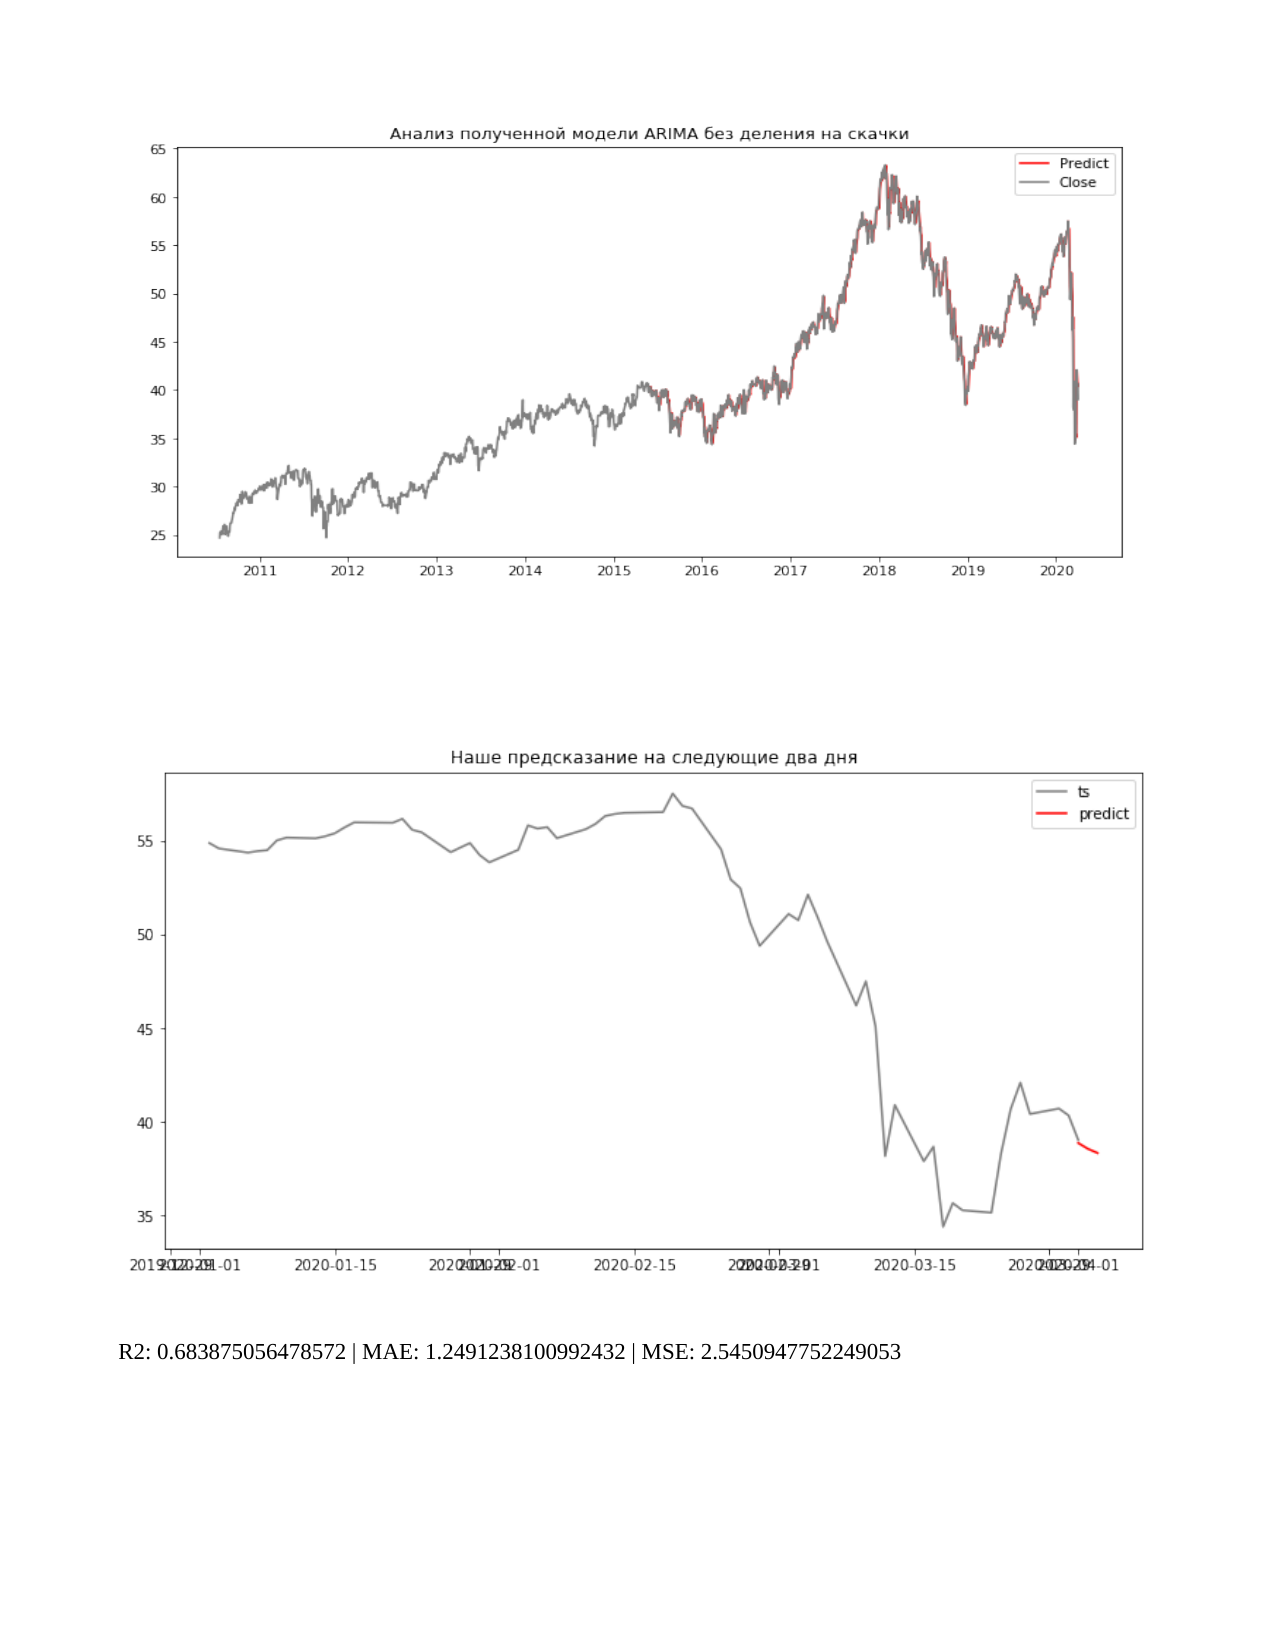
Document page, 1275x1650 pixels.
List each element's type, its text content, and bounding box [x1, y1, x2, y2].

picture [139, 118, 1136, 587]
text R2: 0.683875056478572 | MAE: 1.2491238100992432 | MSE: 2.5450947752249053 [118, 1338, 1157, 1365]
picture [118, 739, 1157, 1284]
